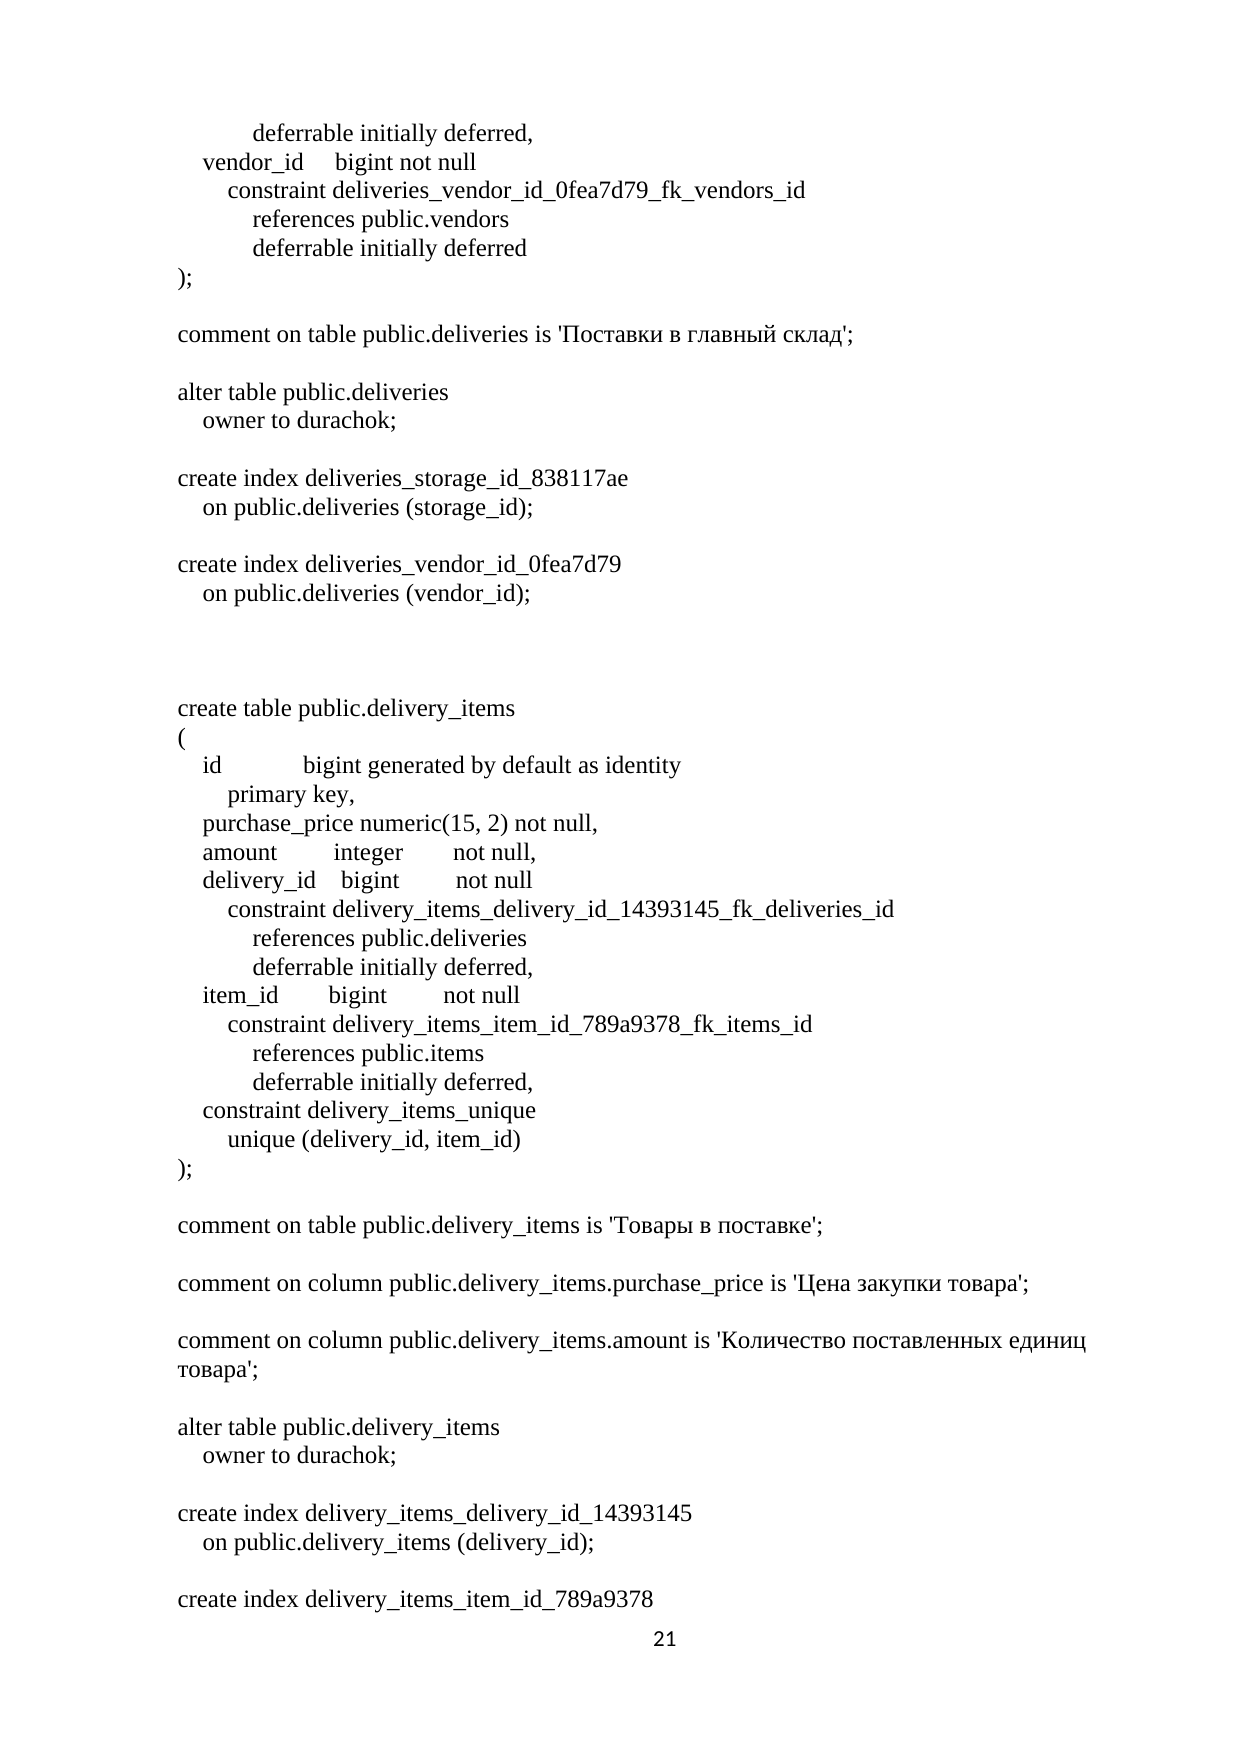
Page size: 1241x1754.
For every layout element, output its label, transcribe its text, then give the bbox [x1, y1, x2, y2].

text create index deliveries_storage_id_838117ae [177, 463, 1152, 492]
text delivery_id bigint not null [177, 866, 1152, 894]
text ( [177, 722, 1152, 751]
text ); [177, 1153, 1152, 1182]
text deferrable initially deferred, [177, 1067, 1152, 1096]
text vendor_id bigint not null [177, 147, 1152, 176]
text amount integer not null, [177, 837, 1152, 866]
text comment on table public.deliveries is 'Поставки в главный склад'; [177, 319, 1152, 348]
text references public.vendors [177, 204, 1152, 233]
text create index delivery_items_item_id_789a9378 [177, 1584, 1152, 1613]
text owner to durachok; [177, 406, 1152, 434]
text comment on column public.delivery_items.amount is 'Количество поставленных единиц товара'; [177, 1326, 1152, 1383]
text on public.delivery_items (delivery_id); [177, 1527, 1152, 1556]
text ); [177, 262, 1152, 291]
text comment on column public.delivery_items.purchase_price is 'Цена закупки товара'; [177, 1268, 1152, 1297]
text constraint delivery_items_delivery_id_14393145_fk_deliveries_id [177, 894, 1152, 923]
text alter table public.deliveries [177, 377, 1152, 406]
text primary key, [177, 779, 1152, 808]
text comment on table public.delivery_items is 'Товары в поставке'; [177, 1211, 1152, 1239]
text create index delivery_items_delivery_id_14393145 [177, 1498, 1152, 1527]
text deferrable initially deferred [177, 233, 1152, 262]
text create table public.delivery_items [177, 693, 1152, 722]
text item_id bigint not null [177, 981, 1152, 1009]
text on public.deliveries (vendor_id); [177, 578, 1152, 607]
text id bigint generated by default as identity [177, 751, 1152, 779]
text deferrable initially deferred, [177, 952, 1152, 981]
text on public.deliveries (storage_id); [177, 492, 1152, 521]
text create index deliveries_vendor_id_0fea7d79 [177, 549, 1152, 578]
text alter table public.delivery_items [177, 1412, 1152, 1441]
text constraint delivery_items_item_id_789a9378_fk_items_id [177, 1009, 1152, 1038]
text constraint deliveries_vendor_id_0fea7d79_fk_vendors_id [177, 176, 1152, 204]
text deferrable initially deferred, [177, 118, 1152, 147]
text unique (delivery_id, item_id) [177, 1124, 1152, 1153]
text constraint delivery_items_unique [177, 1096, 1152, 1124]
text owner to durachok; [177, 1441, 1152, 1469]
text references public.deliveries [177, 923, 1152, 952]
text purchase_price numeric(15, 2) not null, [177, 808, 1152, 837]
text references public.items [177, 1038, 1152, 1067]
